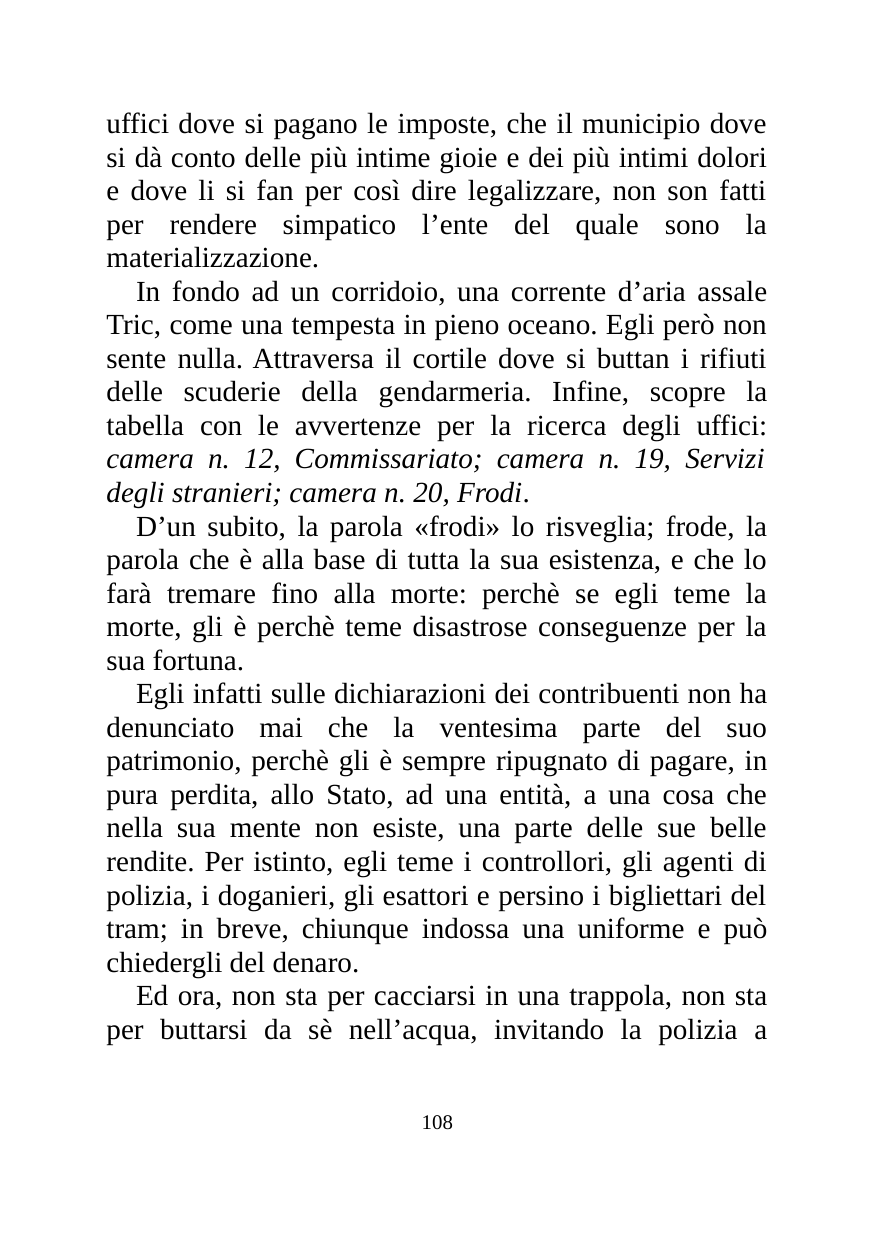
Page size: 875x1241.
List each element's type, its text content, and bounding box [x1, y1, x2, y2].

text Ed ora, non sta per cacciarsi in una trappola, non sta per buttarsi da sè nell’acqua, invitando la polizia a [106, 978, 768, 1045]
text Egli infatti sulle dichiarazioni dei contribuenti non ha denunciato mai che la ventesima parte del suo patrimonio, perchè gli è sempre ripugnato di pagare, in pura perdita, allo Stato, ad una entità, a una cosa che nella sua mente non esiste, una parte delle sue belle rendite. Per istinto, egli teme i controllori, gli agenti di polizia, i doganieri, gli esattori e persino i bigliettari del tram; in breve, chiunque indossa una uniforme e può chiedergli del denaro. [106, 676, 768, 978]
text uffici dove si pagano le imposte, che il municipio dove si dà conto delle più intime gioie e dei più intimi dolori e dove li si fan per così dire legalizzare, non son fatti per rendere simpatico l’ente del quale sono la materializzazione. [106, 106, 768, 274]
text In fondo ad un corridoio, una corrente d’aria assale Tric, come una tempesta in pieno oceano. Egli però non sente nulla. Attraversa il cortile dove si buttan i rifiuti delle scuderie della gendarmeria. Infine, scopre la tabella con le avvertenze per la ricerca degli uffici: camera n. 12, Commissariato; camera n. 19, Servizi degli stranieri; camera n. 20, Frodi. [106, 274, 768, 509]
text D’un subito, la parola «frodi» lo risveglia; frode, la parola che è alla base di tutta la sua esistenza, e che lo farà tremare fino alla morte: perchè se egli teme la morte, gli è perchè teme disastrose conseguenze per la sua fortuna. [106, 509, 768, 676]
